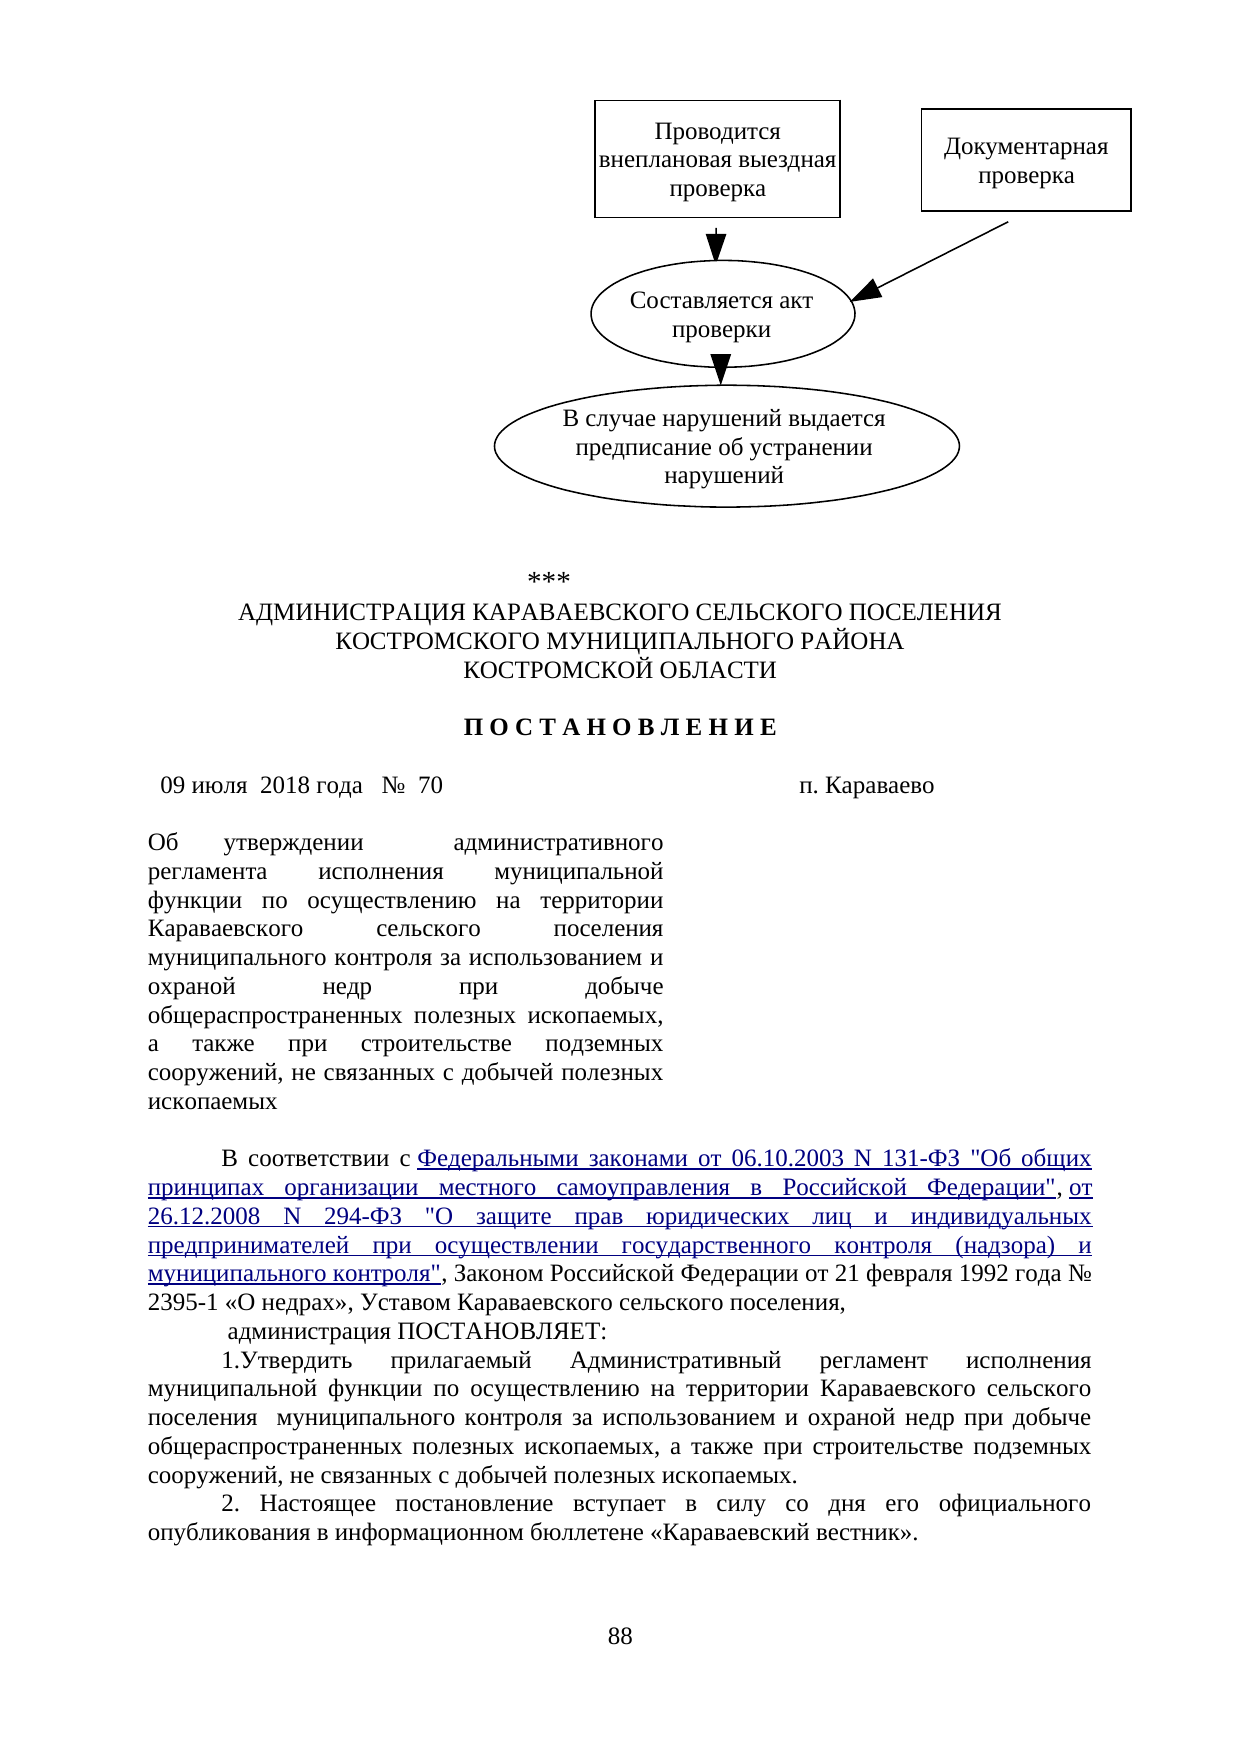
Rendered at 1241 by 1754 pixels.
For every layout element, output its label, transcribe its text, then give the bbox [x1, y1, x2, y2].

text 2. Настоящее постановление вступает в силу со дня его официального опубликования в информационном бюллетене «Караваевский вестник». [148, 1488, 1092, 1546]
text 09 июля 2018 года № 70 п. Караваево [148, 770, 1092, 798]
text *** [148, 564, 1092, 597]
text В соответствии с Федеральными законами от 06.10.2003 N 131-ФЗ "Об общих принципах организации местного самоуправления в Российской Федерации", от 26.12.2008 N 294-ФЗ "О защите прав юридических лиц и индивидуальных [148, 1143, 1092, 1226]
text Об утверждении административного регламента исполнения муниципальной функции по осуществлению на территории Караваевского сельского поселения муниципального контроля за использованием и охраной недр при добыче общераспространенных полезных ископаемых, а также при строительстве подземных сооружений, не связанных с добычей полезных ископаемых [148, 827, 664, 1115]
text КОСТРОМСКОЙ ОБЛАСТИ [148, 655, 1092, 683]
text КОСТРОМСКОГО МУНИЦИПАЛЬНОГО РАЙОНА [148, 626, 1092, 655]
text АДМИНИСТРАЦИЯ КАРАВАЕВСКОГО СЕЛЬСКОГО ПОСЕЛЕНИЯ [148, 597, 1092, 626]
text предпринимателей при осуществлении государственного контроля (надзора) и [148, 1227, 1092, 1255]
text администрация ПОСТАНОВЛЯЕТ: [148, 1316, 1092, 1345]
text 1.Утвердить прилагаемый Административный регламент исполнения муниципальной функции по осуществлению на территории Караваевского сельского поселения муниципального контроля за использованием и охраной недр при добыче общераспространенных полезных ископаемых, а также при строительстве подземных сооружений, не связанных с добычей полезных ископаемых. [148, 1345, 1092, 1488]
text Документарная проверка [922, 131, 1130, 189]
text муниципального контроля", Законом Российской Федерации от 21 февраля 1992 года № 2395-1 «О недрах», Уставом Караваевского сельского поселения, [148, 1256, 1092, 1316]
text П О С Т А Н О В Л Е Н И Е [148, 712, 1092, 741]
text Проводится внеплановая выездная проверка [596, 116, 839, 202]
